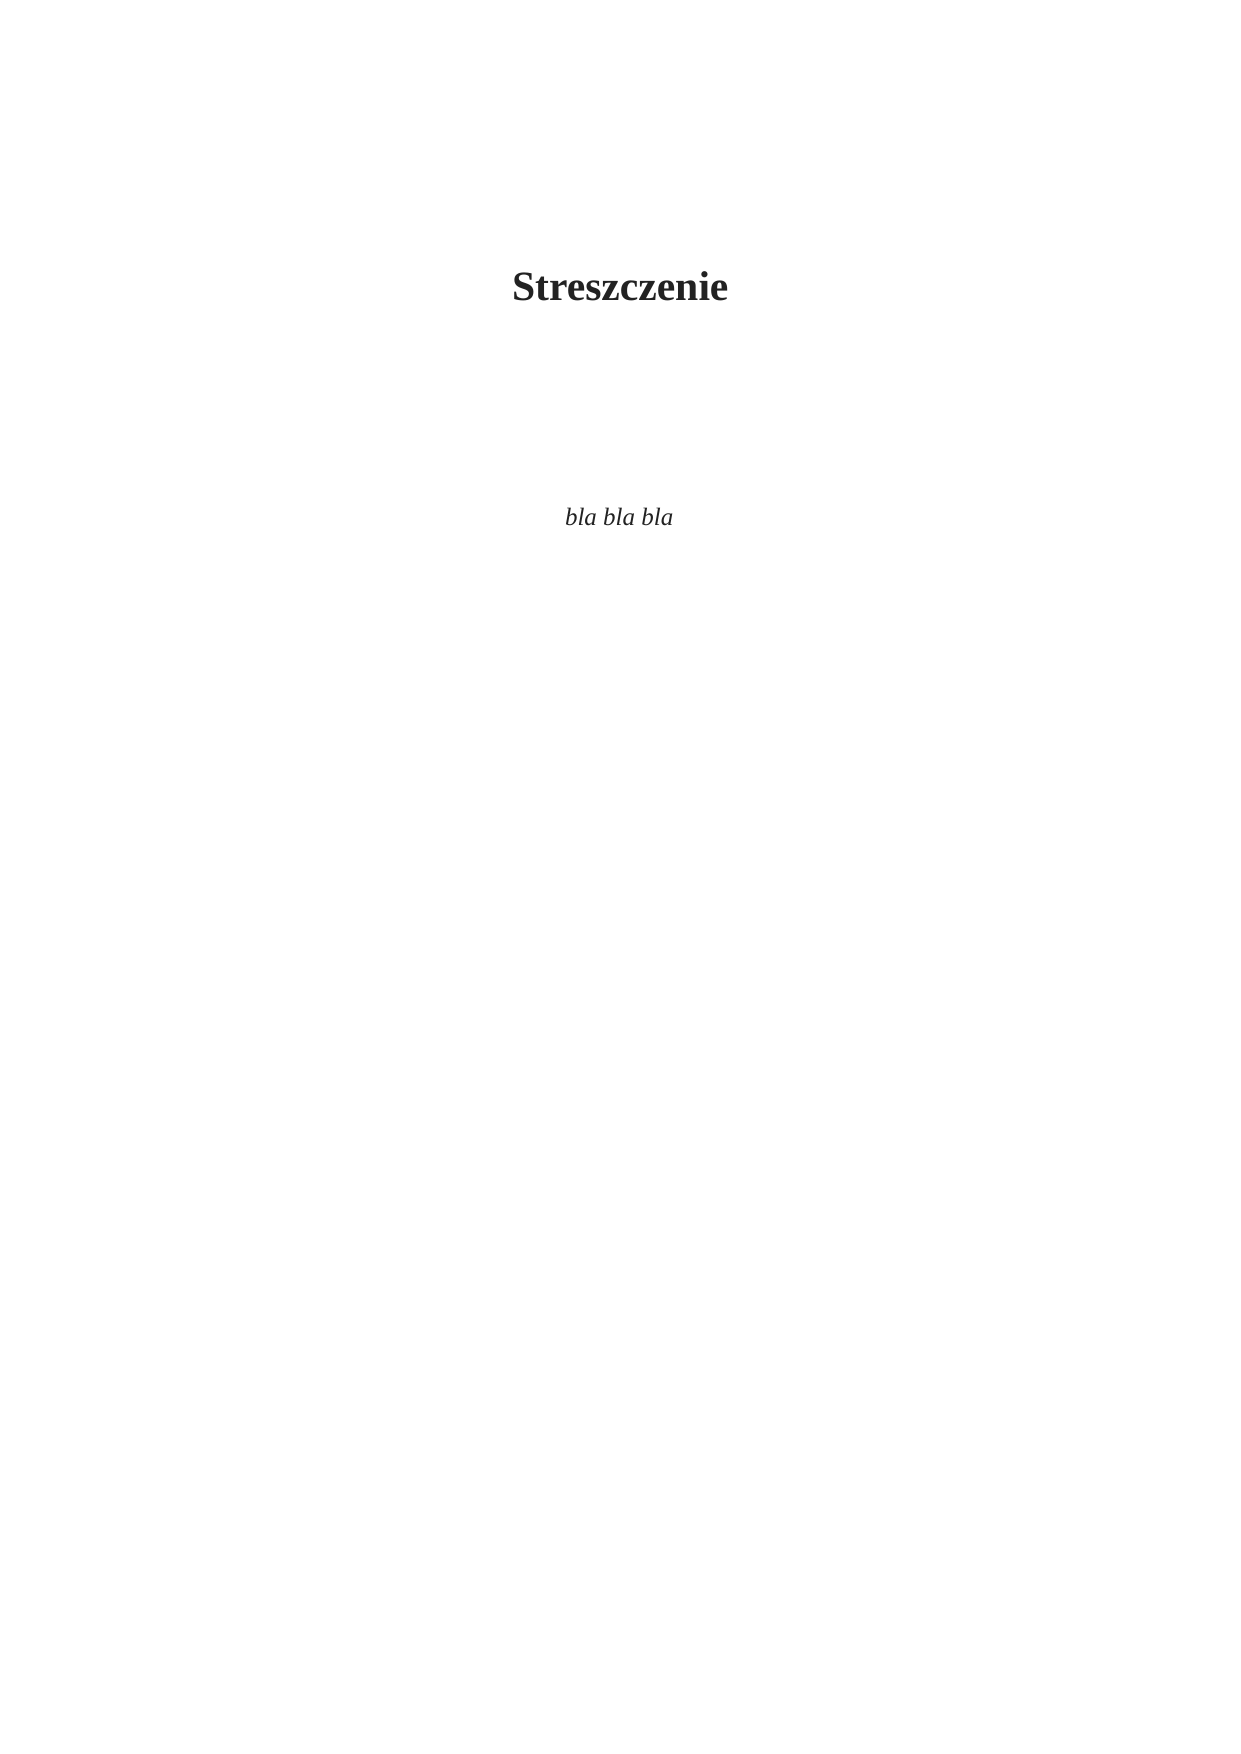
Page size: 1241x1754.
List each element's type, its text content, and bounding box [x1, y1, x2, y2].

text bla bla bla [118, 502, 1122, 531]
text Streszczenie [118, 262, 1122, 310]
